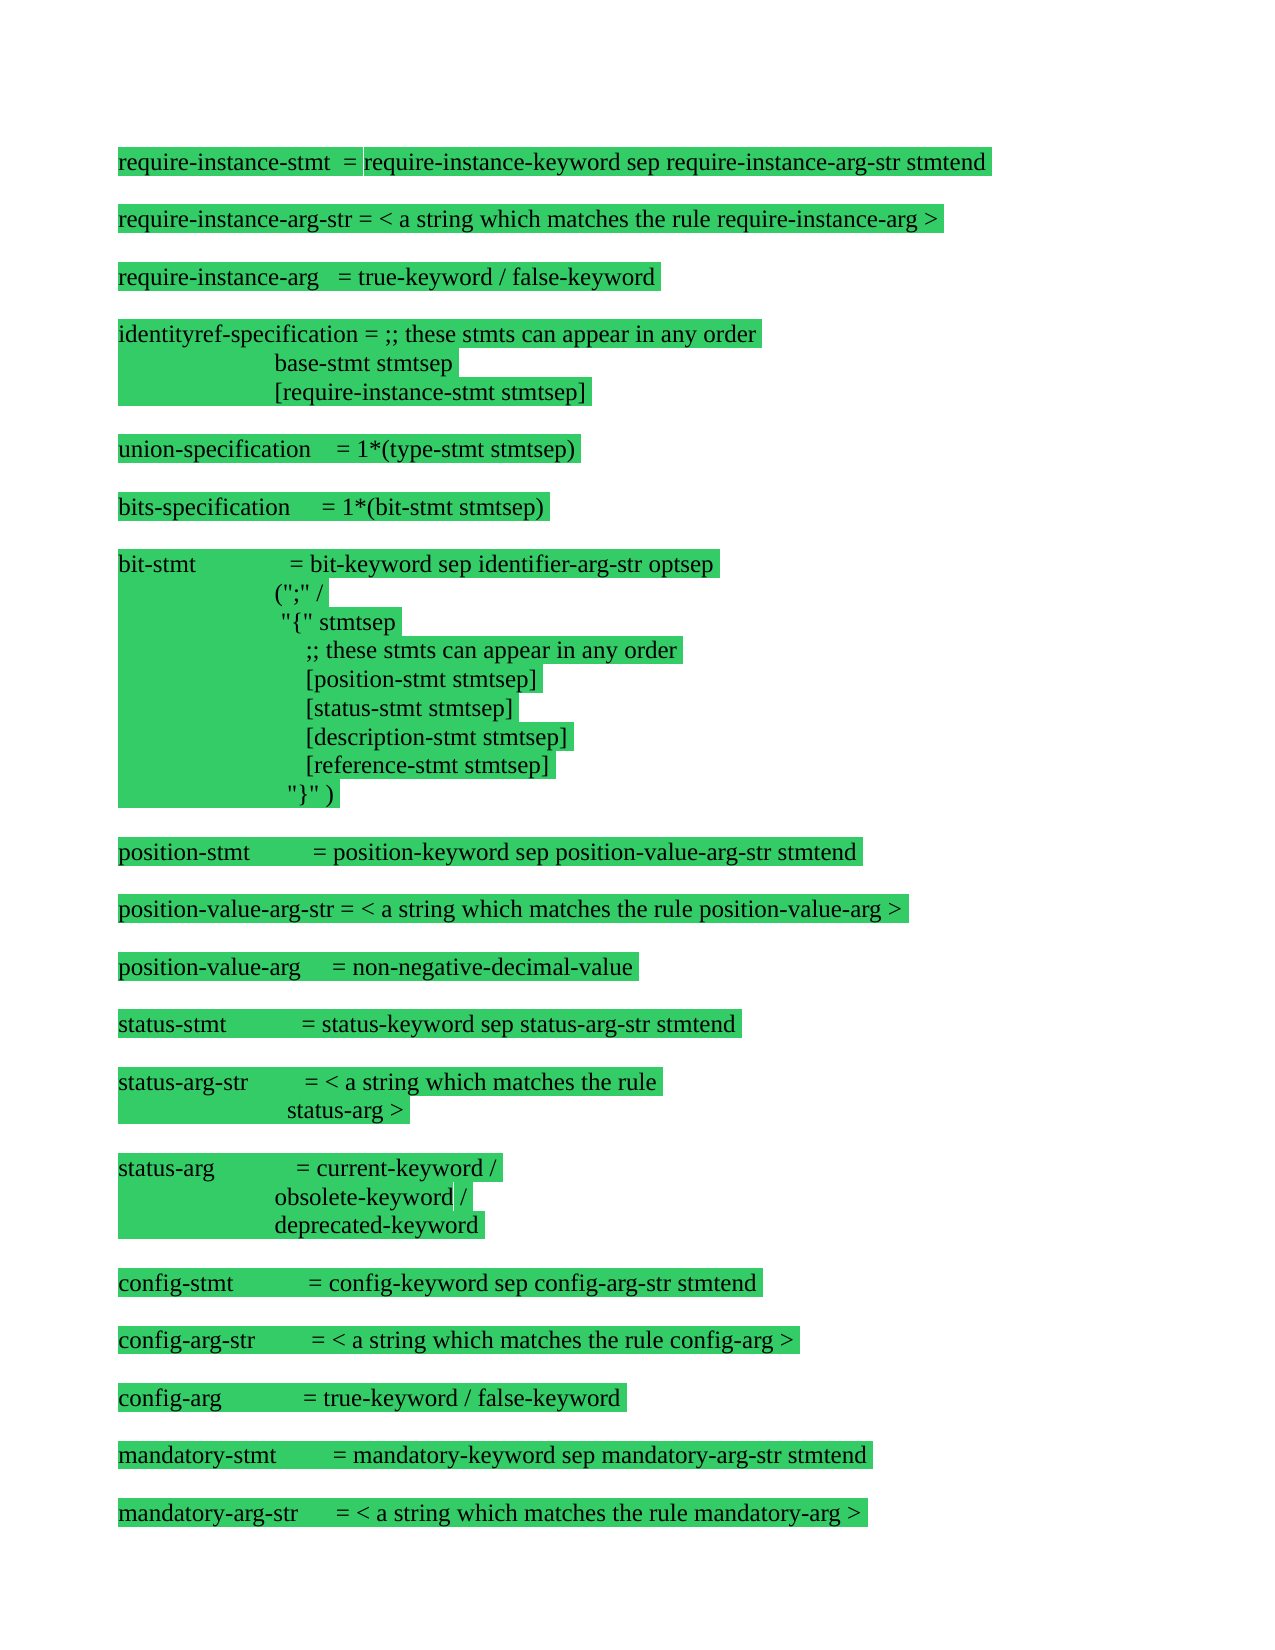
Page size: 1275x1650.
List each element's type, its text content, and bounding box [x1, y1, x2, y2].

text config-arg-str = < a string which matches the rule config-arg > [118, 1326, 1157, 1354]
text "{" stmtsep [118, 607, 1157, 636]
text deprecated-keyword [118, 1211, 1157, 1239]
text bit-stmt = bit-keyword sep identifier-arg-str optsep [118, 549, 1157, 578]
text union-specification = 1*(type-stmt stmtsep) [118, 434, 1157, 463]
text require-instance-stmt = require-instance-keyword sep require-instance-arg-str stmtend [118, 147, 1157, 176]
text (";" / [118, 578, 1157, 607]
text [reference-stmt stmtsep] [118, 751, 1157, 779]
text mandatory-arg-str = < a string which matches the rule mandatory-arg > [118, 1498, 1157, 1527]
text position-stmt = position-keyword sep position-value-arg-str stmtend [118, 837, 1157, 866]
text ;; these stmts can appear in any order [118, 636, 1157, 664]
text [description-stmt stmtsep] [118, 722, 1157, 751]
text status-arg > [118, 1096, 1157, 1124]
text require-instance-arg-str = < a string which matches the rule require-instance-arg > [118, 204, 1157, 233]
text [status-stmt stmtsep] [118, 693, 1157, 722]
text obsolete-keyword / [118, 1182, 1157, 1211]
text bits-specification = 1*(bit-stmt stmtsep) [118, 492, 1157, 521]
text base-stmt stmtsep [118, 348, 1157, 377]
text identityref-specification = ;; these stmts can appear in any order [118, 319, 1157, 348]
text "}" ) [118, 779, 1157, 808]
text [position-stmt stmtsep] [118, 664, 1157, 693]
text config-arg = true-keyword / false-keyword [118, 1383, 1157, 1412]
text require-instance-arg = true-keyword / false-keyword [118, 262, 1157, 291]
text config-stmt = config-keyword sep config-arg-str stmtend [118, 1268, 1157, 1297]
text [require-instance-stmt stmtsep] [118, 377, 1157, 406]
text position-value-arg = non-negative-decimal-value [118, 952, 1157, 981]
text status-stmt = status-keyword sep status-arg-str stmtend [118, 1009, 1157, 1038]
text position-value-arg-str = < a string which matches the rule position-value-arg > [118, 894, 1157, 923]
text mandatory-stmt = mandatory-keyword sep mandatory-arg-str stmtend [118, 1441, 1157, 1469]
text status-arg-str = < a string which matches the rule [118, 1067, 1157, 1096]
text status-arg = current-keyword / [118, 1153, 1157, 1182]
